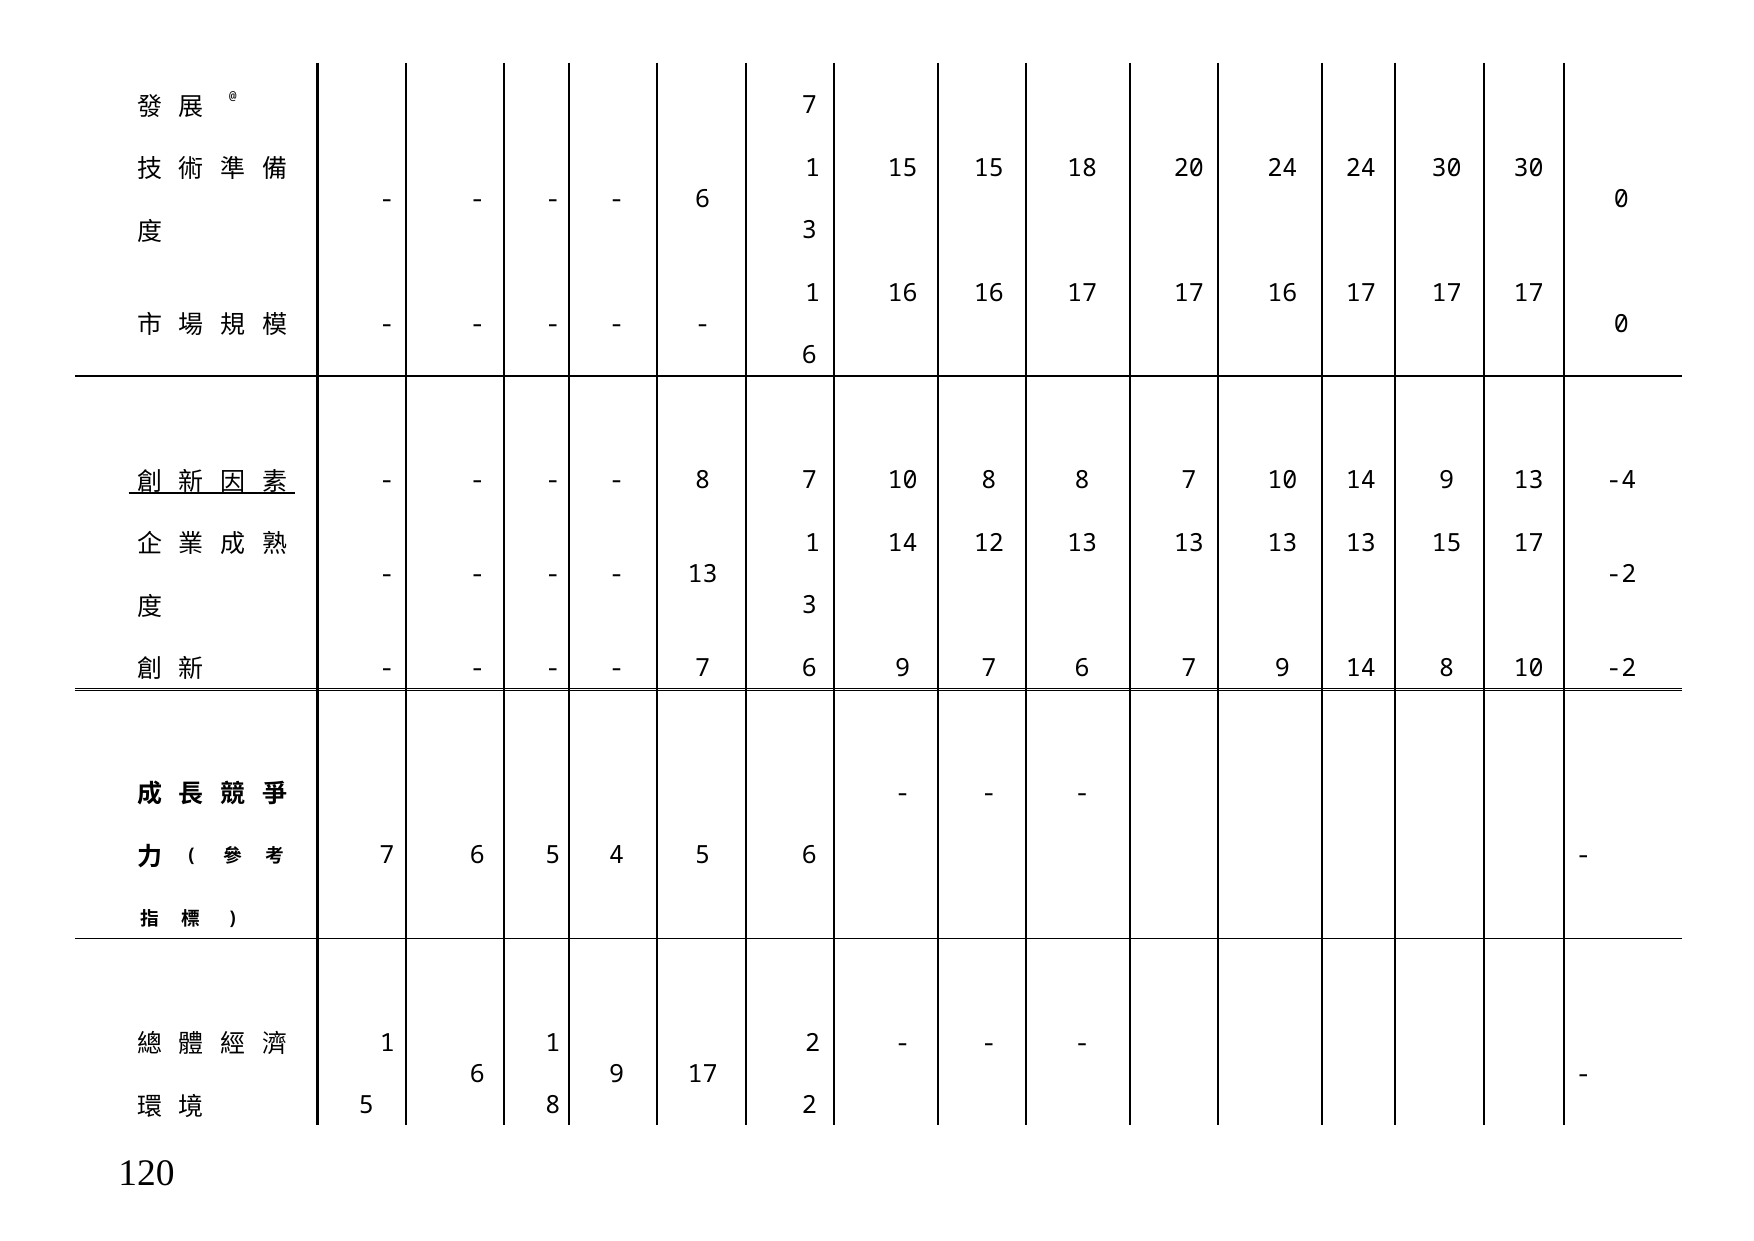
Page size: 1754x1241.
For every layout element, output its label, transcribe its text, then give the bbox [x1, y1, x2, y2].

table_cell 17 [1027, 250, 1129, 375]
table_cell -2 [1565, 625, 1682, 688]
table_cell 10 [1485, 625, 1563, 688]
table_cell [1485, 691, 1563, 938]
table_cell 15 [835, 125, 937, 250]
table_cell 企業成熟度 [75, 500, 316, 625]
table_cell [1027, 63, 1129, 125]
table_cell 24 [1219, 125, 1321, 250]
table_cell - [1565, 939, 1682, 1125]
table_cell [1396, 63, 1483, 125]
table_cell - [570, 377, 656, 500]
table_cell [1131, 691, 1217, 938]
table_cell 6 [747, 625, 833, 688]
table_cell 16 [1219, 250, 1321, 375]
table_cell -2 [1565, 500, 1682, 625]
table_cell - [407, 63, 503, 125]
table_cell 18 [1027, 125, 1129, 250]
table_cell 16 [835, 250, 937, 375]
table_cell 17 [1323, 250, 1394, 375]
table_cell 7 [319, 691, 405, 938]
table_cell 17 [1131, 250, 1217, 375]
table_cell 6 [658, 125, 745, 250]
table_cell - [505, 125, 568, 250]
table_cell 8 [658, 377, 745, 500]
table_cell 技術準備度 [75, 125, 316, 250]
table_cell - [835, 691, 937, 938]
table_cell 0 [1565, 125, 1682, 250]
table_cell -4 [1565, 377, 1682, 500]
table_cell 12 [939, 500, 1025, 625]
table_cell - [505, 63, 568, 125]
table_cell 20 [1131, 125, 1217, 250]
table_cell 總體經濟環境 [75, 939, 316, 1125]
table_cell - [570, 500, 656, 625]
table_cell - [570, 63, 656, 125]
table_cell 6 [407, 939, 503, 1125]
table_cell - [570, 625, 656, 688]
table_cell - [939, 691, 1025, 938]
table_cell 9 [570, 939, 656, 1125]
table_cell 8 [1396, 625, 1483, 688]
table_cell 8 [939, 377, 1025, 500]
table_cell - [407, 125, 503, 250]
table_cell [1485, 939, 1563, 1125]
table_cell 14 [1323, 377, 1394, 500]
table_cell 13 [747, 500, 833, 625]
table_cell [1219, 691, 1321, 938]
table_cell - [1027, 939, 1129, 1125]
table_cell - [407, 377, 503, 500]
table_cell - [939, 939, 1025, 1125]
table_cell [1323, 939, 1394, 1125]
table_cell 24 [1323, 125, 1394, 250]
table_cell [1323, 63, 1394, 125]
table_cell [1219, 939, 1321, 1125]
table_cell - [835, 939, 937, 1125]
table_cell [1396, 691, 1483, 938]
table_cell - [570, 125, 656, 250]
table_cell 6 [1027, 625, 1129, 688]
table_cell - [658, 250, 745, 375]
table_cell 13 [747, 125, 833, 250]
table_cell [1565, 63, 1682, 125]
table_cell 7 [747, 377, 833, 500]
table_cell 17 [1485, 250, 1563, 375]
table_cell 8 [1027, 377, 1129, 500]
table_cell - [319, 377, 405, 500]
table_cell [1131, 939, 1217, 1125]
table_cell - [505, 625, 568, 688]
table_cell [1396, 939, 1483, 1125]
table_cell 7 [939, 625, 1025, 688]
table_cell [835, 63, 937, 125]
table_cell 10 [1219, 377, 1321, 500]
table_cell - [407, 250, 503, 375]
table_cell - [1027, 691, 1129, 938]
table_cell 6 [747, 691, 833, 938]
table_cell 30 [1396, 125, 1483, 250]
table_cell 9 [835, 625, 937, 688]
table_cell 7 [1131, 625, 1217, 688]
table_cell [1131, 63, 1217, 125]
table_cell - [505, 250, 568, 375]
table_cell 7 [747, 63, 833, 125]
table_cell 13 [1219, 500, 1321, 625]
table_cell - [505, 377, 568, 500]
table_cell 發展@ [75, 63, 316, 125]
table_cell - [570, 250, 656, 375]
table_cell 13 [1485, 377, 1563, 500]
table_cell 17 [1396, 250, 1483, 375]
table_cell 13 [1323, 500, 1394, 625]
table_cell - [407, 625, 503, 688]
table_cell - [319, 125, 405, 250]
table_cell 17 [1485, 500, 1563, 625]
table_cell 16 [939, 250, 1025, 375]
table_cell 7 [1131, 377, 1217, 500]
table_cell 15 [1396, 500, 1483, 625]
table_cell - [407, 500, 503, 625]
table_cell 5 [505, 691, 568, 938]
table_cell 13 [1131, 500, 1217, 625]
table_cell - [319, 63, 405, 125]
table_cell 創新因素 [75, 377, 316, 500]
table_cell 14 [835, 500, 937, 625]
table_cell 22 [747, 939, 833, 1125]
table_cell 5 [658, 691, 745, 938]
table_cell 13 [1027, 500, 1129, 625]
table_cell [1219, 63, 1321, 125]
table_cell [1323, 691, 1394, 938]
table_cell 9 [1219, 625, 1321, 688]
table_cell 7 [658, 625, 745, 688]
table_cell [939, 63, 1025, 125]
table_cell - [319, 500, 405, 625]
table_cell 9 [1396, 377, 1483, 500]
table_cell - [1565, 691, 1682, 938]
table_cell 成長競爭力(參考指標) [75, 691, 316, 938]
table_cell 0 [1565, 250, 1682, 375]
table_cell 4 [570, 691, 656, 938]
table_cell 6 [407, 691, 503, 938]
table_cell 創新 [75, 625, 316, 688]
table_cell 10 [835, 377, 937, 500]
table_cell 13 [658, 500, 745, 625]
table_cell - [319, 625, 405, 688]
table_cell 15 [939, 125, 1025, 250]
table_cell - [505, 500, 568, 625]
table_cell - [658, 63, 745, 125]
table_cell - [319, 250, 405, 375]
table_cell 17 [658, 939, 745, 1125]
table_cell 15 [319, 939, 405, 1125]
table_cell 18 [505, 939, 568, 1125]
table_cell 30 [1485, 125, 1563, 250]
table_cell 14 [1323, 625, 1394, 688]
table_cell 市場規模 [75, 250, 316, 375]
table_cell 16 [747, 250, 833, 375]
table_cell [1485, 63, 1563, 125]
